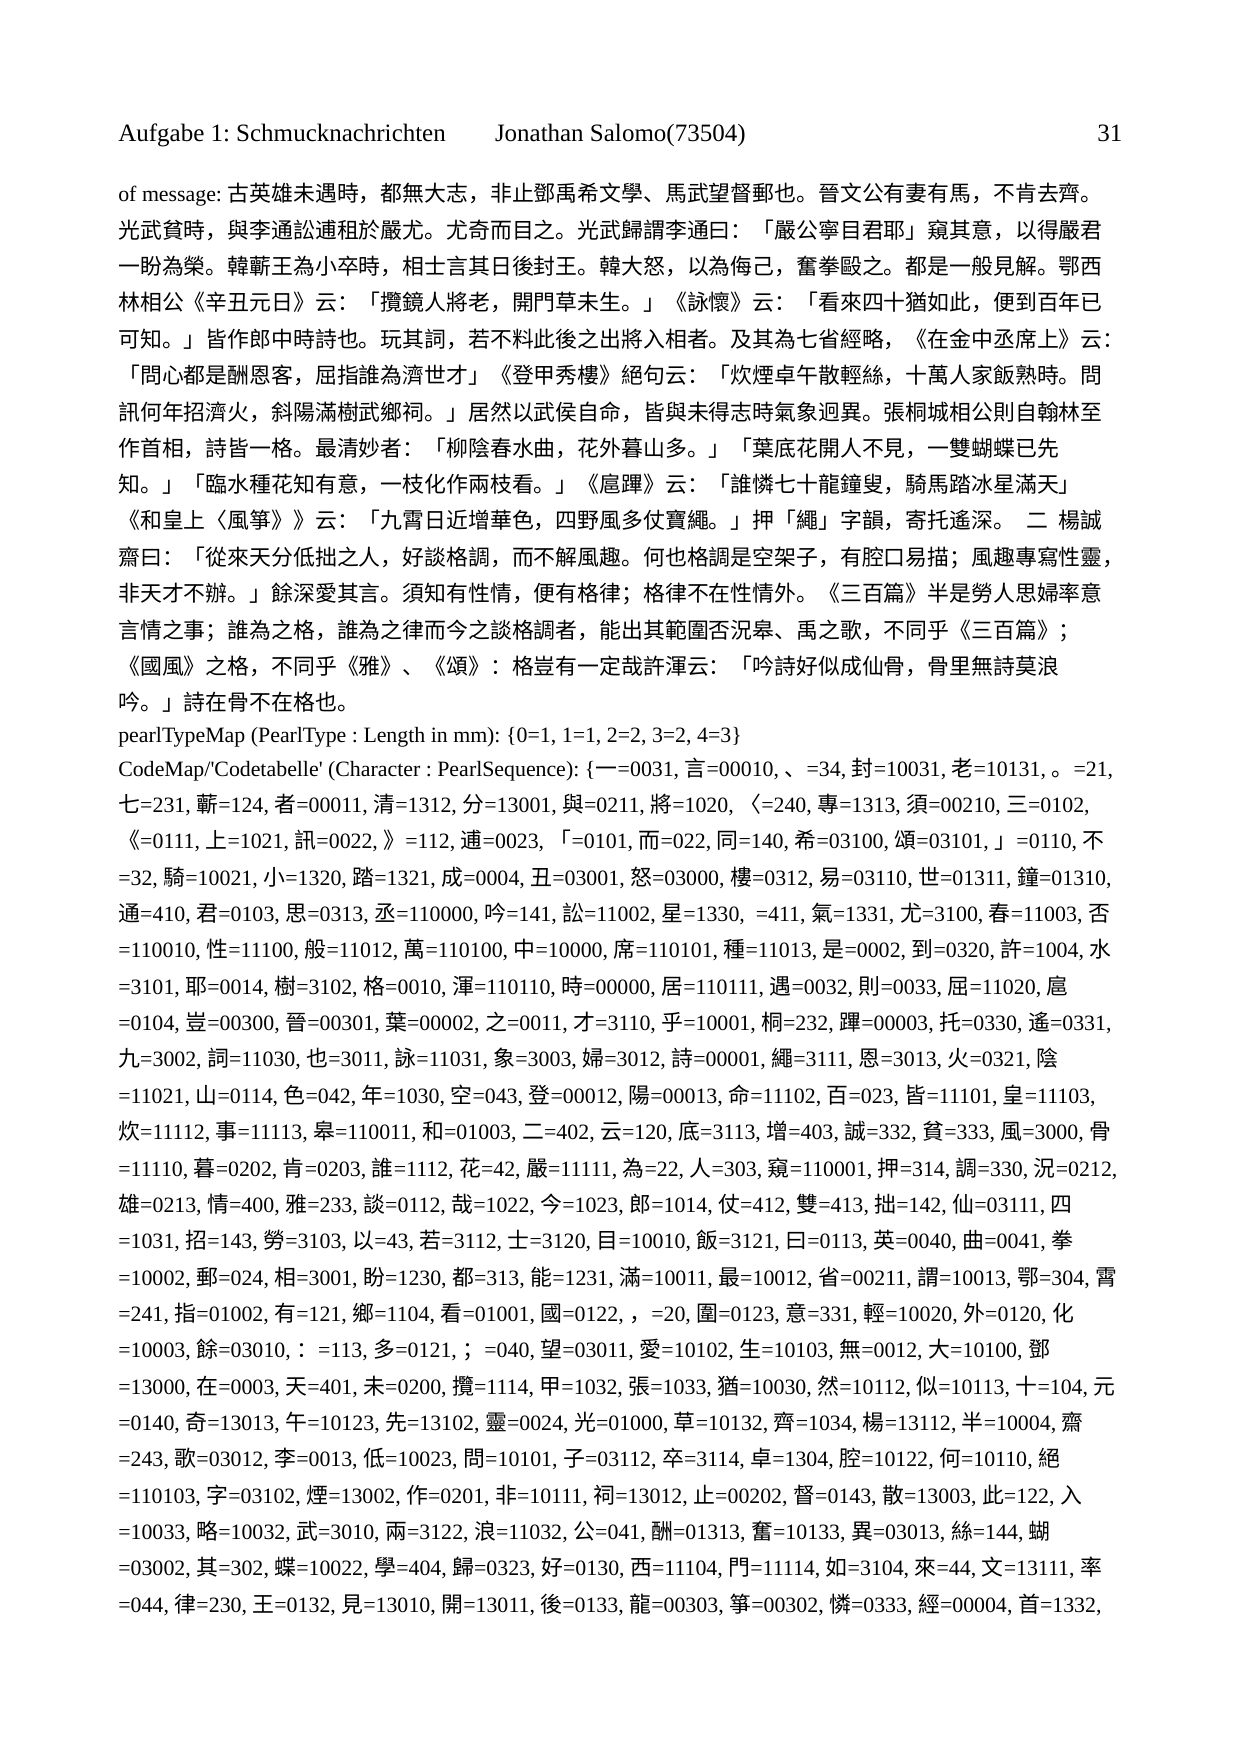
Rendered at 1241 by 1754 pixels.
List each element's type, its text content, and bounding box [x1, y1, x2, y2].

text CodeMap/'Codetabelle' (Character : PearlSequence): {一=0031, 言=00010, 、=34, 封=10031, 老=10131, 。=21, 七=231, 蘄=124, 者=00011, 清=1312, 分=13001, 與=0211, 將=1020, 〈=240, 專=1313, 須=00210, 三=0102, 《=0111, 上=1021, 訊=0022, 》=112, 逋=0023, 「=0101, 而=022, 同=140, 希=03100, 頌=03101, 」=0110, 不=32, 騎=10021, 小=1320, 踏=1321, 成=0004, 丑=03001, 怒=03000, 樓=0312, 易=03110, 世=01311, 鐘=01310, 通=410, 君=0103, 思=0313, 丞=110000, 吟=141, 訟=11002, 星=1330, =411, 氣=1331, 尤=3100, 春=11003, 否=110010, 性=11100, 般=11012, 萬=110100, 中=10000, 席=110101, 種=11013, 是=0002, 到=0320, 許=1004, 水=3101, 耶=0014, 樹=3102, 格=0010, 渾=110110, 時=00000, 居=110111, 遇=0032, 則=0033, 屈=11020, 扈=0104, 豈=00300, 晉=00301, 葉=00002, 之=0011, 才=3110, 乎=10001, 桐=232, 蹕=00003, 托=0330, 遙=0331, 九=3002, 詞=11030, 也=3011, 詠=11031, 象=3003, 婦=3012, 詩=00001, 繩=3111, 恩=3013, 火=0321, 陰=11021, 山=0114, 色=042, 年=1030, 空=043, 登=00012, 陽=00013, 命=11102, 百=023, 皆=11101, 皇=11103, 炊=11112, 事=11113, 皋=110011, 和=01003, 二=402, 云=120, 底=3113, 增=403, 誠=332, 貧=333, 風=3000, 骨=11110, 暮=0202, 肯=0203, 誰=1112, 花=42, 嚴=11111, 為=22, 人=303, 窺=110001, 押=314, 調=330, 況=0212, 雄=0213, 情=400, 雅=233, 談=0112, 哉=1022, 今=1023, 郎=1014, 仗=412, 雙=413, 拙=142, 仙=03111, 四=1031, 招=143, 勞=3103, 以=43, 若=3112, 士=3120, 目=10010, 飯=3121, 曰=0113, 英=0040, 曲=0041, 拳=10002, 郵=024, 相=3001, 盼=1230, 都=313, 能=1231, 滿=10011, 最=10012, 省=00211, 謂=10013, 鄂=304, 霄=241, 指=01002, 有=121, 鄉=1104, 看=01001, 國=0122, ，=20, 圍=0123, 意=331, 輕=10020, 外=0120, 化=10003, 餘=03010, ：=113, 多=0121, ；=040, 望=03011, 愛=10102, 生=10103, 無=0012, 大=10100, 鄧=13000, 在=0003, 天=401, 未=0200, 攬=1114, 甲=1032, 張=1033, 猶=10030, 然=10112, 似=10113, 十=104, 元=0140, 奇=13013, 午=10123, 先=13102, 靈=0024, 光=01000, 草=10132, 齊=1034, 楊=13112, 半=10004, 齋=243, 歌=03012, 李=0013, 低=10023, 問=10101, 子=03112, 卒=3114, 卓=1304, 腔=10122, 何=10110, 絕=110103, 字=03102, 煙=13002, 作=0201, 非=10111, 祠=13012, 止=00202, 督=0143, 散=13003, 此=122, 入=10033, 略=10032, 武=3010, 兩=3122, 浪=11032, 公=041, 酬=01313, 奮=10133, 異=03013, 絲=144, 蝴=03002, 其=302, 蝶=10022, 學=404, 歸=0323, 好=0130, 西=11104, 門=11114, 如=3104, 來=44, 文=13111, 率=044, 律=230, 王=0132, 見=13010, 開=13011, 後=0133, 龍=00303, 箏=00302, 憐=0333, 經=00004, 首=1332, [118, 751, 1122, 1618]
text pearlTypeMap (PearlType : Length in mm): {0=1, 1=1, 2=2, 3=2, 4=3} [118, 722, 1122, 747]
text of message: 古英雄未遇時，都無大志，非止鄧禹希文學、馬武望督郵也。晉文公有妻有馬，不肯去齊。光武貧時，與李通訟逋租於嚴尤。尤奇而目之。光武歸謂李通曰：「嚴公寧目君耶」窺其意，以得嚴君一盼為榮。韓蘄王為小卒時，相士言其日後封王。韓大怒，以為侮己，奮拳毆之。都是一般見解。鄂西林相公《辛丑元日》云：「攬鏡人將老，開門草未生。」《詠懷》云：「看來四十猶如此，便到百年已可知。」皆作郎中時詩也。玩其詞，若不料此後之出將入相者。及其為七省經略，《在金中丞席上》云：「問心都是酬恩客，屈指誰為濟世才」《登甲秀樓》絕句云：「炊煙卓午散輕絲，十萬人家飯熟時。問訊何年招濟火，斜陽滿樹武鄉祠。」居然以武侯自命，皆與未得志時氣象迥異。張桐城相公則自翰林至作首相，詩皆一格。最清妙者：「柳陰春水曲，花外暮山多。」「葉底花開人不見，一雙蝴蝶已先知。」「臨水種花知有意，一枝化作兩枝看。」《扈蹕》云：「誰憐七十龍鐘叟，騎馬踏冰星滿天」《和皇上〈風箏》》云：「九霄日近增華色，四野風多仗寶繩。」押「繩」字韻，寄托遙深。 二 楊誠齋曰：「從來天分低拙之人，好談格調，而不解風趣。何也格調是空架子，有腔口易描；風趣專寫性靈，非天才不辦。」餘深愛其言。須知有性情，便有格律；格律不在性情外。《三百篇》半是勞人思婦率意言情之事；誰為之格，誰為之律而今之談格調者，能出其範圍否況皋、禹之歌，不同乎《三百篇》；《國風》之格，不同乎《雅》、《頌》：格豈有一定哉許渾云：「吟詩好似成仙骨，骨里無詩莫浪吟。」詩在骨不在格也。 [118, 176, 1122, 717]
